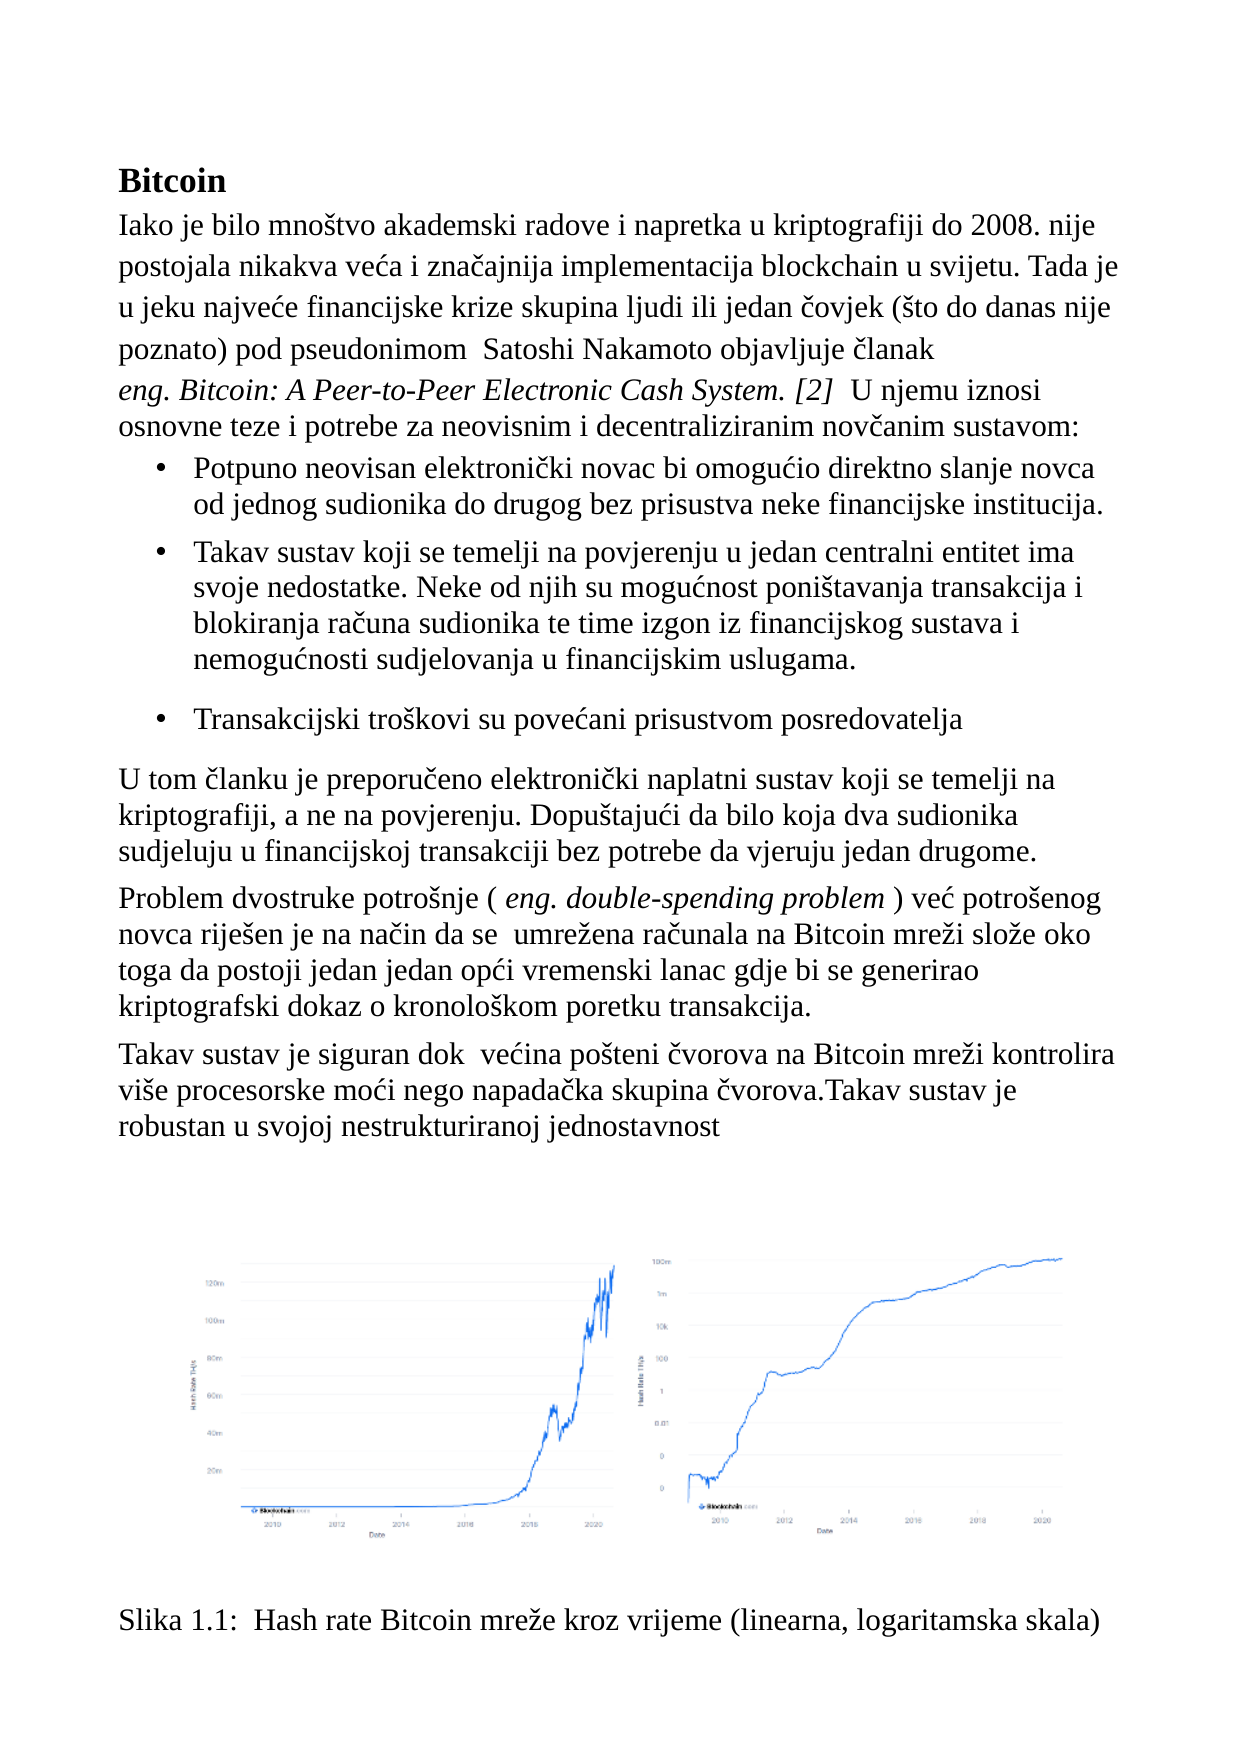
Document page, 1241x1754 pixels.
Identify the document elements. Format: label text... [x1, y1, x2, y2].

text Bitcoin [118, 159, 1122, 200]
text Problem dvostruke potrošnje ( eng. double-spending problem ) već potrošenog novca riješen je na način da se umrežena računala na Bitcoin mreži slože oko toga da postoji jedan jedan opći vremenski lanac gdje bi se generirao kriptografski dokaz o kronološkom poretku transakcija. [118, 880, 1122, 1023]
list Potpuno neovisan elektronički novac bi omogućio direktno slanje novca od jednog sudionika do drugog bez prisustva neke financijske institucija. [156, 449, 1122, 521]
text eng. Bitcoin: A Peer-to-Peer Electronic Cash System. [2] U njemu iznosi osnovne teze i potrebe za neovisnim i decentraliziranim novčanim sustavom: [118, 371, 1122, 443]
picture [171, 1231, 1095, 1553]
list Takav sustav koji se temelji na povjerenju u jedan centralni entitet ima svoje nedostatke. Neke od njih su mogućnost poništavanja transakcija i blokiranja računa sudionika te time izgon iz financijskog sustava i nemogućnosti sudjelovanja u financijskim uslugama. [156, 533, 1122, 677]
text Slika 1.1: Hash rate Bitcoin mreže kroz vrijeme (linearna, logaritamska skala) [118, 1601, 1122, 1637]
text Iako je bilo mnoštvo akademski radove i napretka u kriptografiji do 2008. nije postojala nikakva veća i značajnija implementacija blockchain u svijetu. Tada je u jeku najveće financijske krize skupina ljudi ili jedan čovjek (što do danas nije poznato) pod pseudonimom Satoshi Nakamoto objavljuje članak [118, 206, 1122, 366]
list Transakcijski troškovi su povećani prisustvom posredovatelja [156, 700, 1122, 736]
text Takav sustav je siguran dok većina pošteni čvorova na Bitcoin mreži kontrolira više procesorske moći nego napadačka skupina čvorova.Takav sustav je robustan u svojoj nestrukturiranoj jednostavnost [118, 1035, 1122, 1143]
text U tom članku je preporučeno elektronički naplatni sustav koji se temelji na kriptografiji, a ne na povjerenju. Dopuštajući da bilo koja dva sudionika sudjeluju u financijskoj transakciji bez potrebe da vjeruju jedan drugome. [118, 760, 1122, 868]
